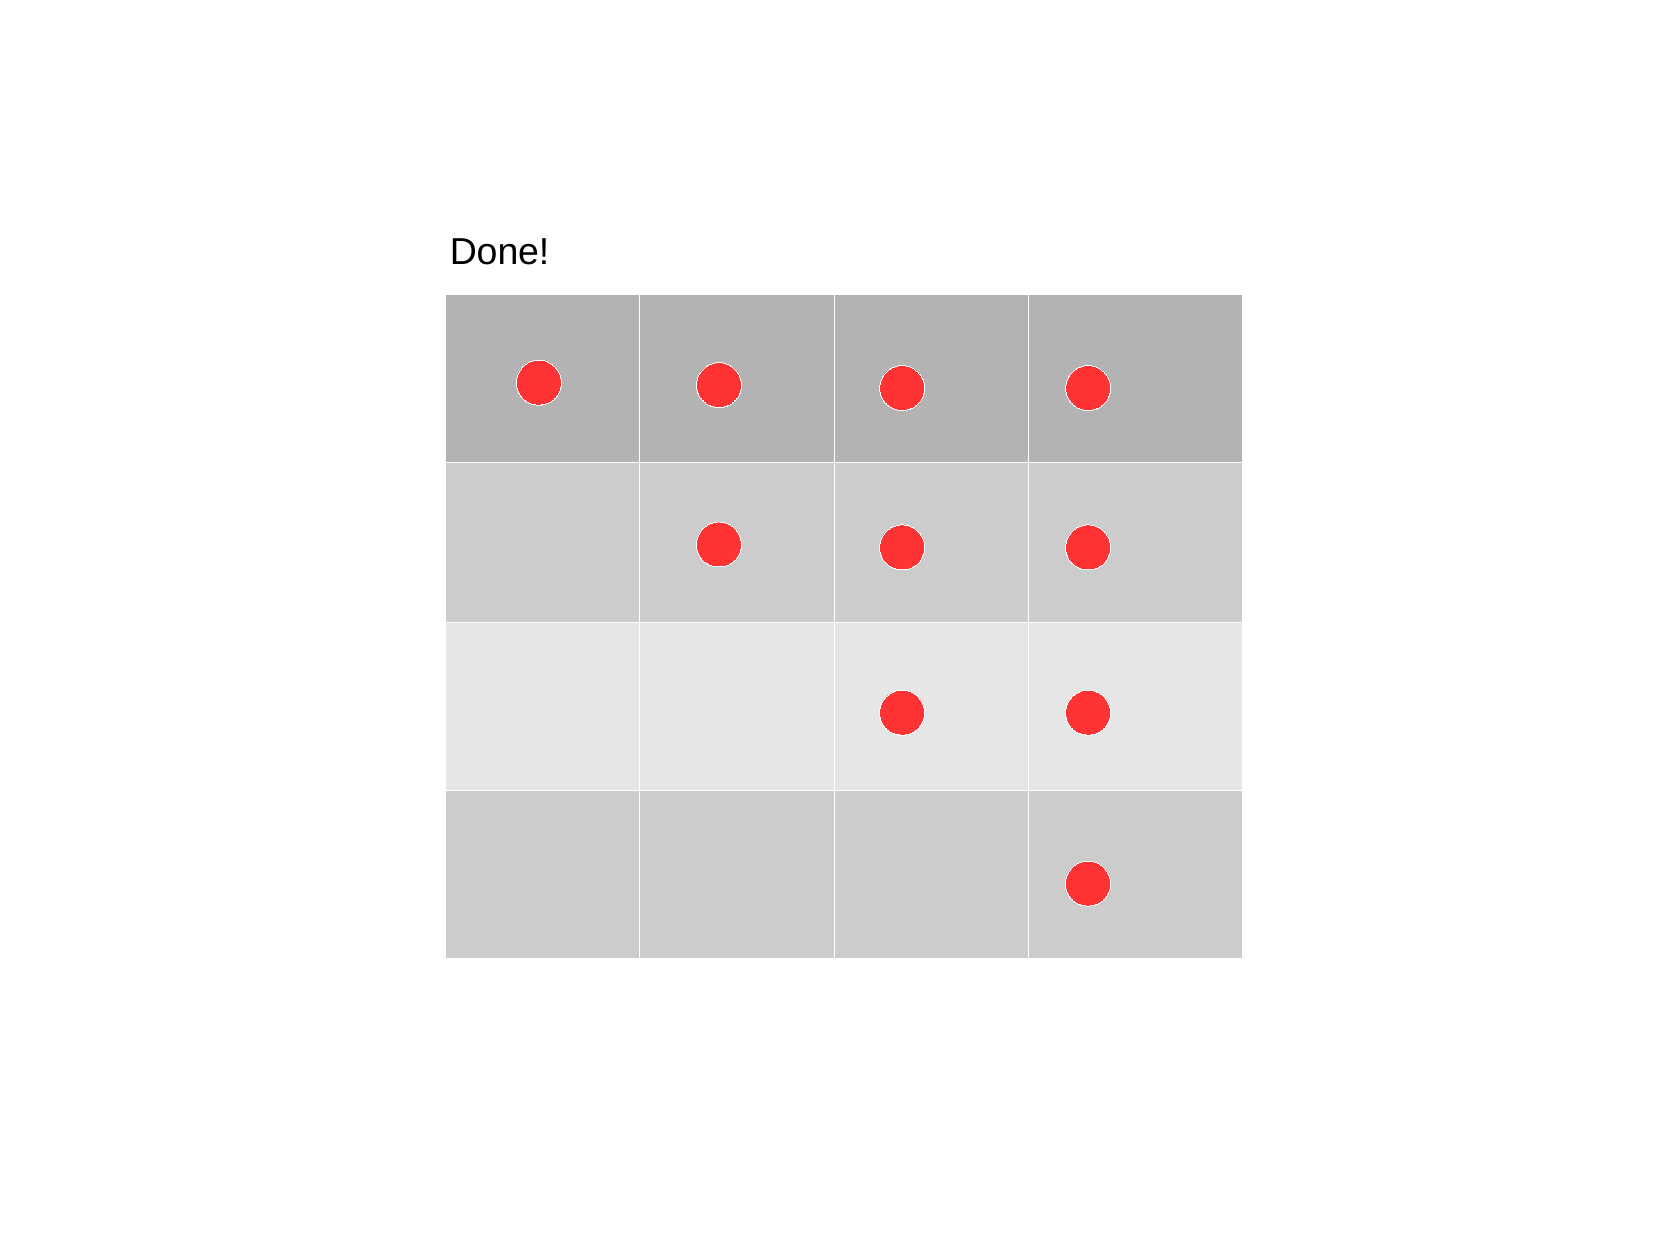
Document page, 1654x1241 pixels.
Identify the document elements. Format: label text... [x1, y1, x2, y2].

text_box [879, 365, 925, 411]
text_box [696, 521, 742, 567]
text_box [696, 362, 742, 408]
text_box [1065, 524, 1111, 570]
table_cell [446, 463, 639, 622]
table_header [1029, 331, 1242, 462]
table_cell [835, 791, 1028, 958]
table_header [835, 331, 1028, 462]
text_box [879, 524, 925, 570]
text_box [516, 360, 562, 406]
table_cell [446, 623, 639, 790]
table_cell [640, 791, 834, 958]
table_cell [835, 623, 1028, 790]
text_box [1065, 365, 1111, 411]
text_box Done! [435, 223, 1291, 331]
table_cell [446, 791, 639, 958]
table_cell [1029, 623, 1242, 790]
table_cell [640, 463, 834, 622]
table_cell [640, 623, 834, 790]
table_cell [1029, 463, 1242, 622]
text_box [1065, 861, 1111, 907]
table_header [640, 331, 834, 462]
text_box [879, 690, 925, 736]
text_box [1065, 690, 1111, 736]
table_cell [1029, 791, 1242, 958]
table_cell [835, 463, 1028, 622]
table_header [446, 331, 639, 462]
